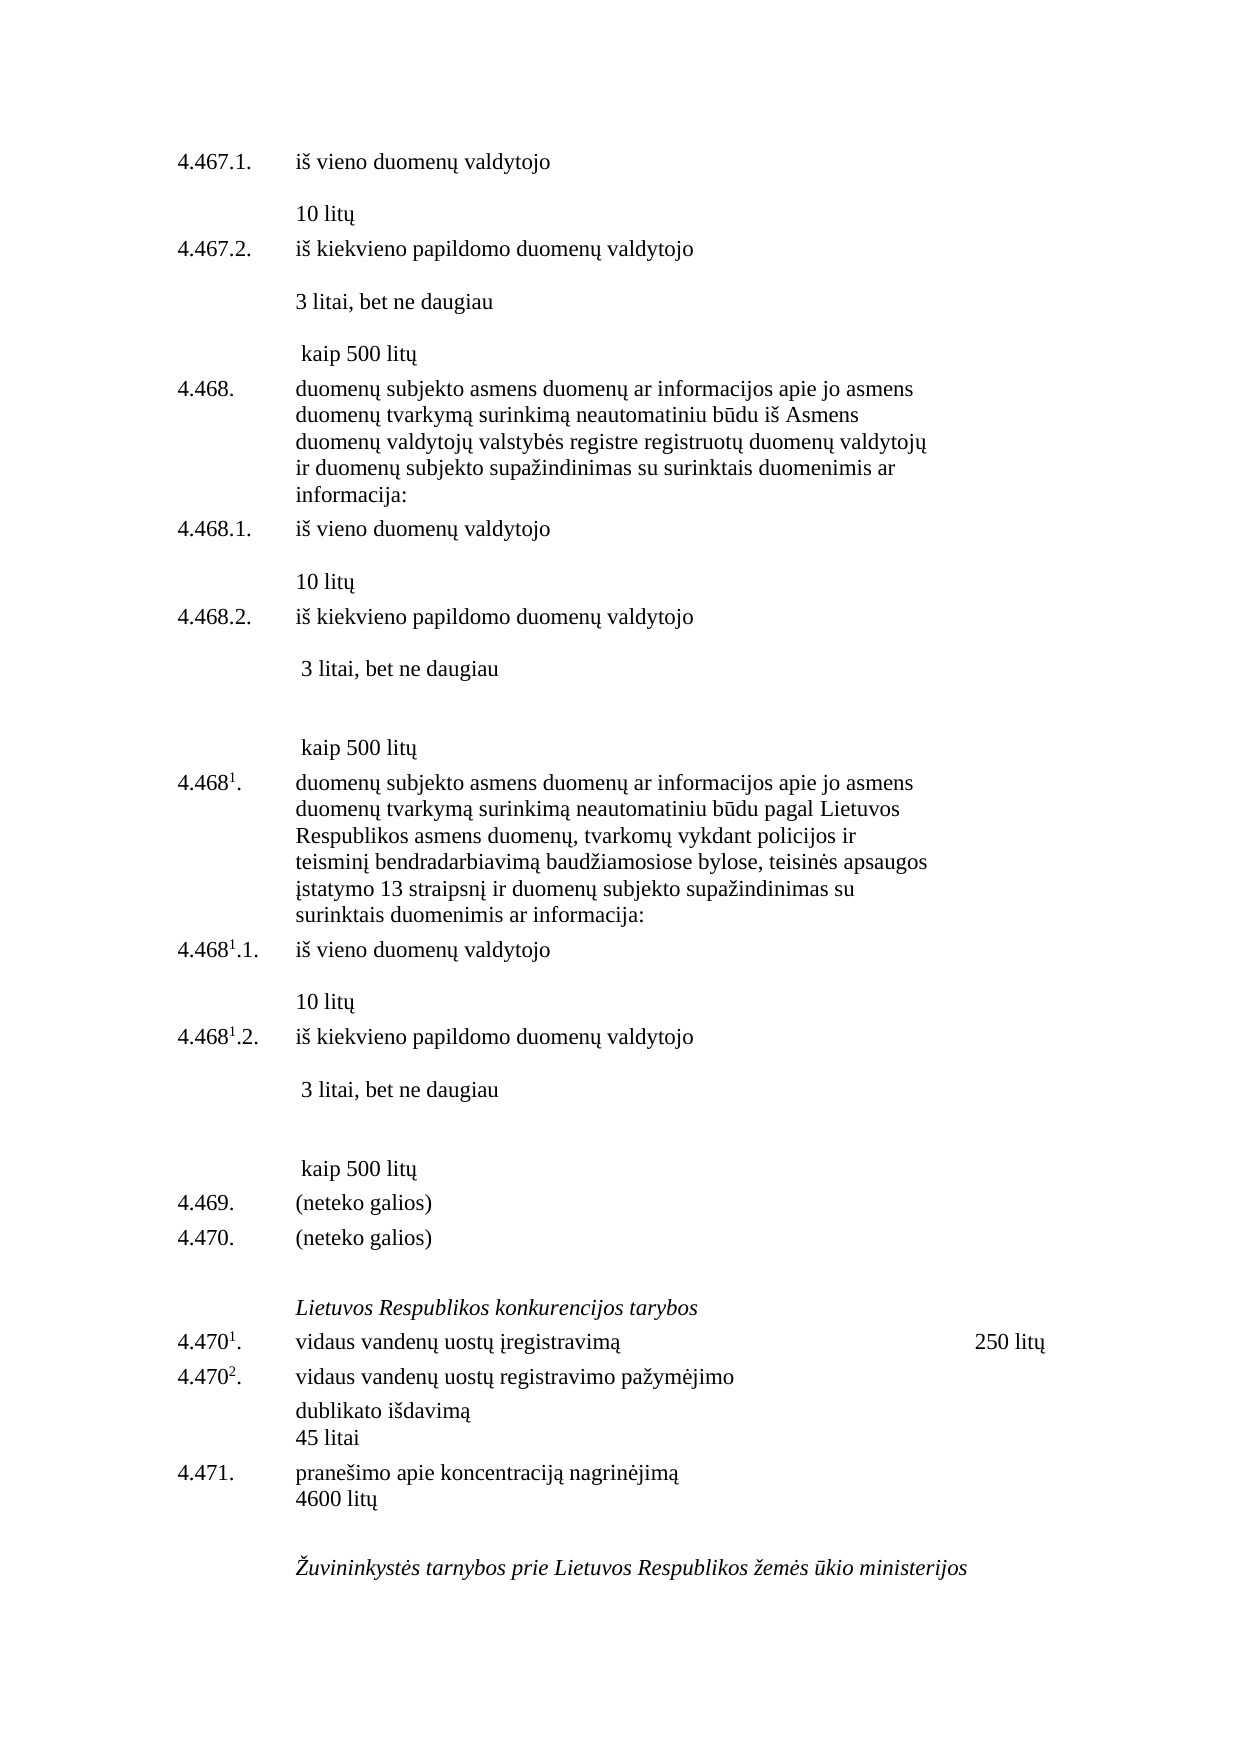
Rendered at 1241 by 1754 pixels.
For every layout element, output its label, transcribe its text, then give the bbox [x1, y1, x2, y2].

text 4.467.1. iš vieno duomenų valdytojo 10 litų [177, 148, 930, 227]
text 4.470. (neteko galios) [177, 1224, 1122, 1251]
text 4.471. pranešimo apie koncentraciją nagrinėjimą 4600 litų [177, 1459, 945, 1511]
text Lietuvos Respublikos konkurencijos tarybos [177, 1293, 945, 1320]
text 4.468. duomenų subjekto asmens duomenų ar informacijos apie jo asmens duomenų tvarkymą surinkimą neautomatiniu būdu iš Asmens duomenų valdytojų valstybės registre registruotų duomenų valdytojų ir duomenų subjekto supažindinimas su surinktais duomenimis ar informacija: [177, 375, 930, 507]
text 4.4681. duomenų subjekto asmens duomenų ar informacijos apie jo asmens duomenų tvarkymą surinkimą neautomatiniu būdu pagal Lietuvos Respublikos asmens duomenų, tvarkomų vykdant policijos ir teisminį bendradarbiavimą baudžiamosiose bylose, teisinės apsaugos įstatymo 13 straipsnį ir duomenų subjekto supažindinimas su surinktais duomenimis ar informacija: [177, 769, 930, 927]
text Žuvininkystės tarnybos prie Lietuvos Respublikos žemės ūkio ministerijos [177, 1554, 1122, 1581]
text 4.4702. vidaus vandenų uostų registravimo pažymėjimo [177, 1363, 1122, 1389]
text 4.467.2. iš kiekvieno papildomo duomenų valdytojo 3 litai, bet ne daugiau kaip 500 litų [177, 235, 930, 367]
text 4.4701. vidaus vandenų uostų įregistravimą 250 litų [177, 1328, 1122, 1354]
text 4.468.1. iš vieno duomenų valdytojo 10 litų [177, 515, 930, 594]
text 4.4681.2. iš kiekvieno papildomo duomenų valdytojo 3 litai, bet ne daugiau kaip 500 litų [177, 1023, 930, 1181]
text 4.4681.1. iš vieno duomenų valdytojo 10 litų [177, 936, 930, 1015]
text 4.468.2. iš kiekvieno papildomo duomenų valdytojo 3 litai, bet ne daugiau kaip 500 litų [177, 603, 930, 761]
text 4.469. (neteko galios) [177, 1189, 1122, 1216]
text dublikato išdavimą 45 litai [177, 1398, 945, 1450]
